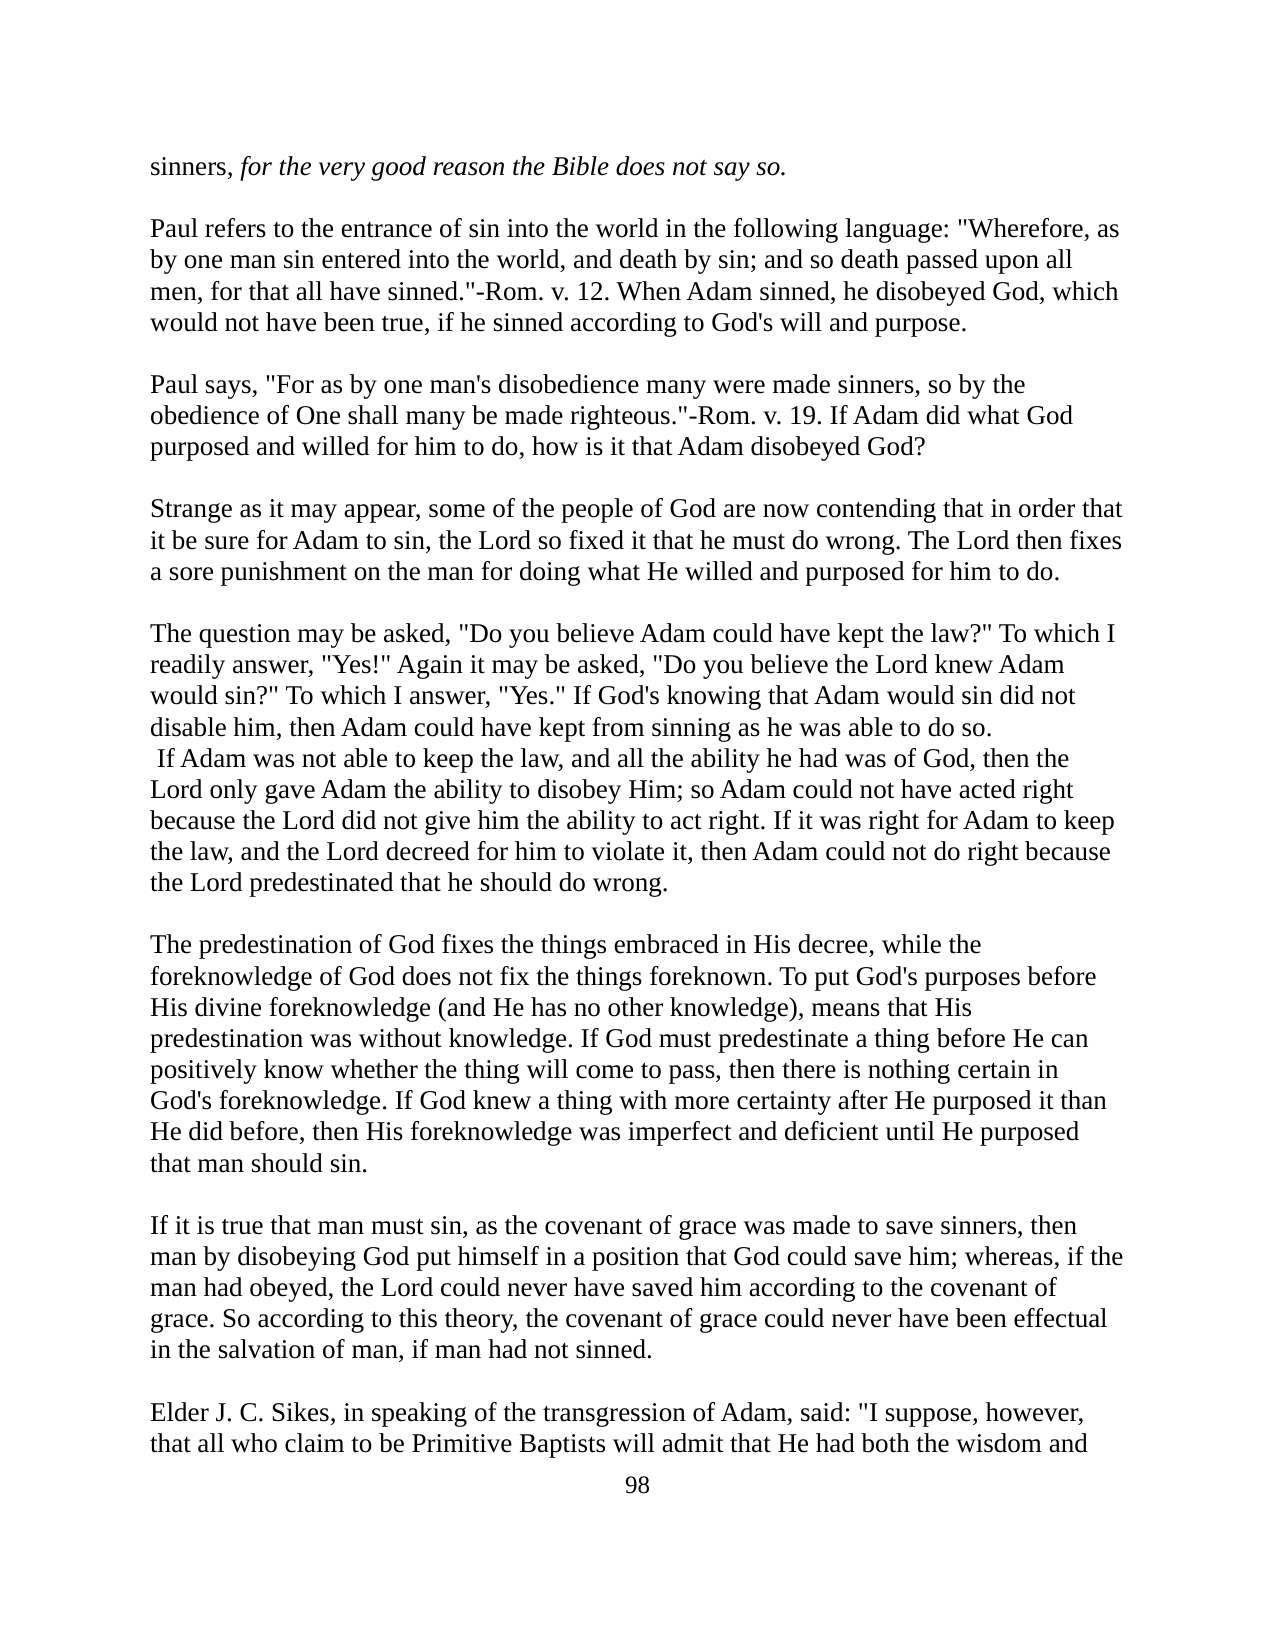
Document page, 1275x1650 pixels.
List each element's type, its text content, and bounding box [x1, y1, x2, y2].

text If it is true that man must sin, as the covenant of grace was made to save sinners, then man by disobeying God put himself in a position that God could save him; whereas, if the man had obeyed, the Lord could never have saved him according to the covenant of grace. So according to this theory, the covenant of grace could never have been effectual in the salvation of man, if man had not sinned. [150, 1209, 1125, 1365]
text The predestination of God fixes the things embraced in His decree, while the foreknowledge of God does not fix the things foreknown. To put God's purposes before His divine foreknowledge (and He has no other knowledge), means that His predestination was without knowledge. If God must predestinate a thing before He can positively know whether the thing will come to pass, then there is nothing certain in God's foreknowledge. If God knew a thing with more certainty after He purposed it than He did before, then His foreknowledge was imperfect and deficient until He purposed that man should sin. [150, 929, 1125, 1178]
text Elder J. C. Sikes, in speaking of the transgression of Adam, said: "I suppose, however, that all who claim to be Primitive Baptists will admit that He had both the wisdom and [150, 1396, 1125, 1458]
text If Adam was not able to keep the law, and all the ability he had was of God, then the Lord only gave Adam the ability to disobey Him; so Adam could not have acted right because the Lord did not give him the ability to act right. If it was right for Adam to keep the law, and the Lord decreed for him to violate it, then Adam could not do right because the Lord predestinated that he should do wrong. [150, 742, 1125, 897]
text The question may be asked, "Do you believe Adam could have kept the law?" To which I readily answer, "Yes!" Again it may be asked, "Do you believe the Lord knew Adam would sin?" To which I answer, "Yes." If God's knowing that Adam would sin did not disable him, then Adam could have kept from sinning as he was able to do so. [150, 617, 1125, 742]
text sinners, for the very good reason the Bible does not say so. [150, 150, 1125, 181]
text Paul says, "For as by one man's disobedience many were made sinners, so by the obedience of One shall many be made righteous."-Rom. v. 19. If Adam did what God purposed and willed for him to do, how is it that Adam disobeyed God? [150, 368, 1125, 461]
text Paul refers to the entrance of sin into the world in the following language: "Wherefore, as by one man sin entered into the world, and death by sin; and so death passed upon all men, for that all have sinned."-Rom. v. 12. When Adam sinned, he disobeyed God, which would not have been true, if he sinned according to God's will and purpose. [150, 212, 1125, 337]
text Strange as it may appear, some of the people of God are now contending that in order that it be sure for Adam to sin, the Lord so fixed it that he must do wrong. The Lord then fixes a sore punishment on the man for doing what He willed and purposed for him to do. [150, 493, 1125, 586]
